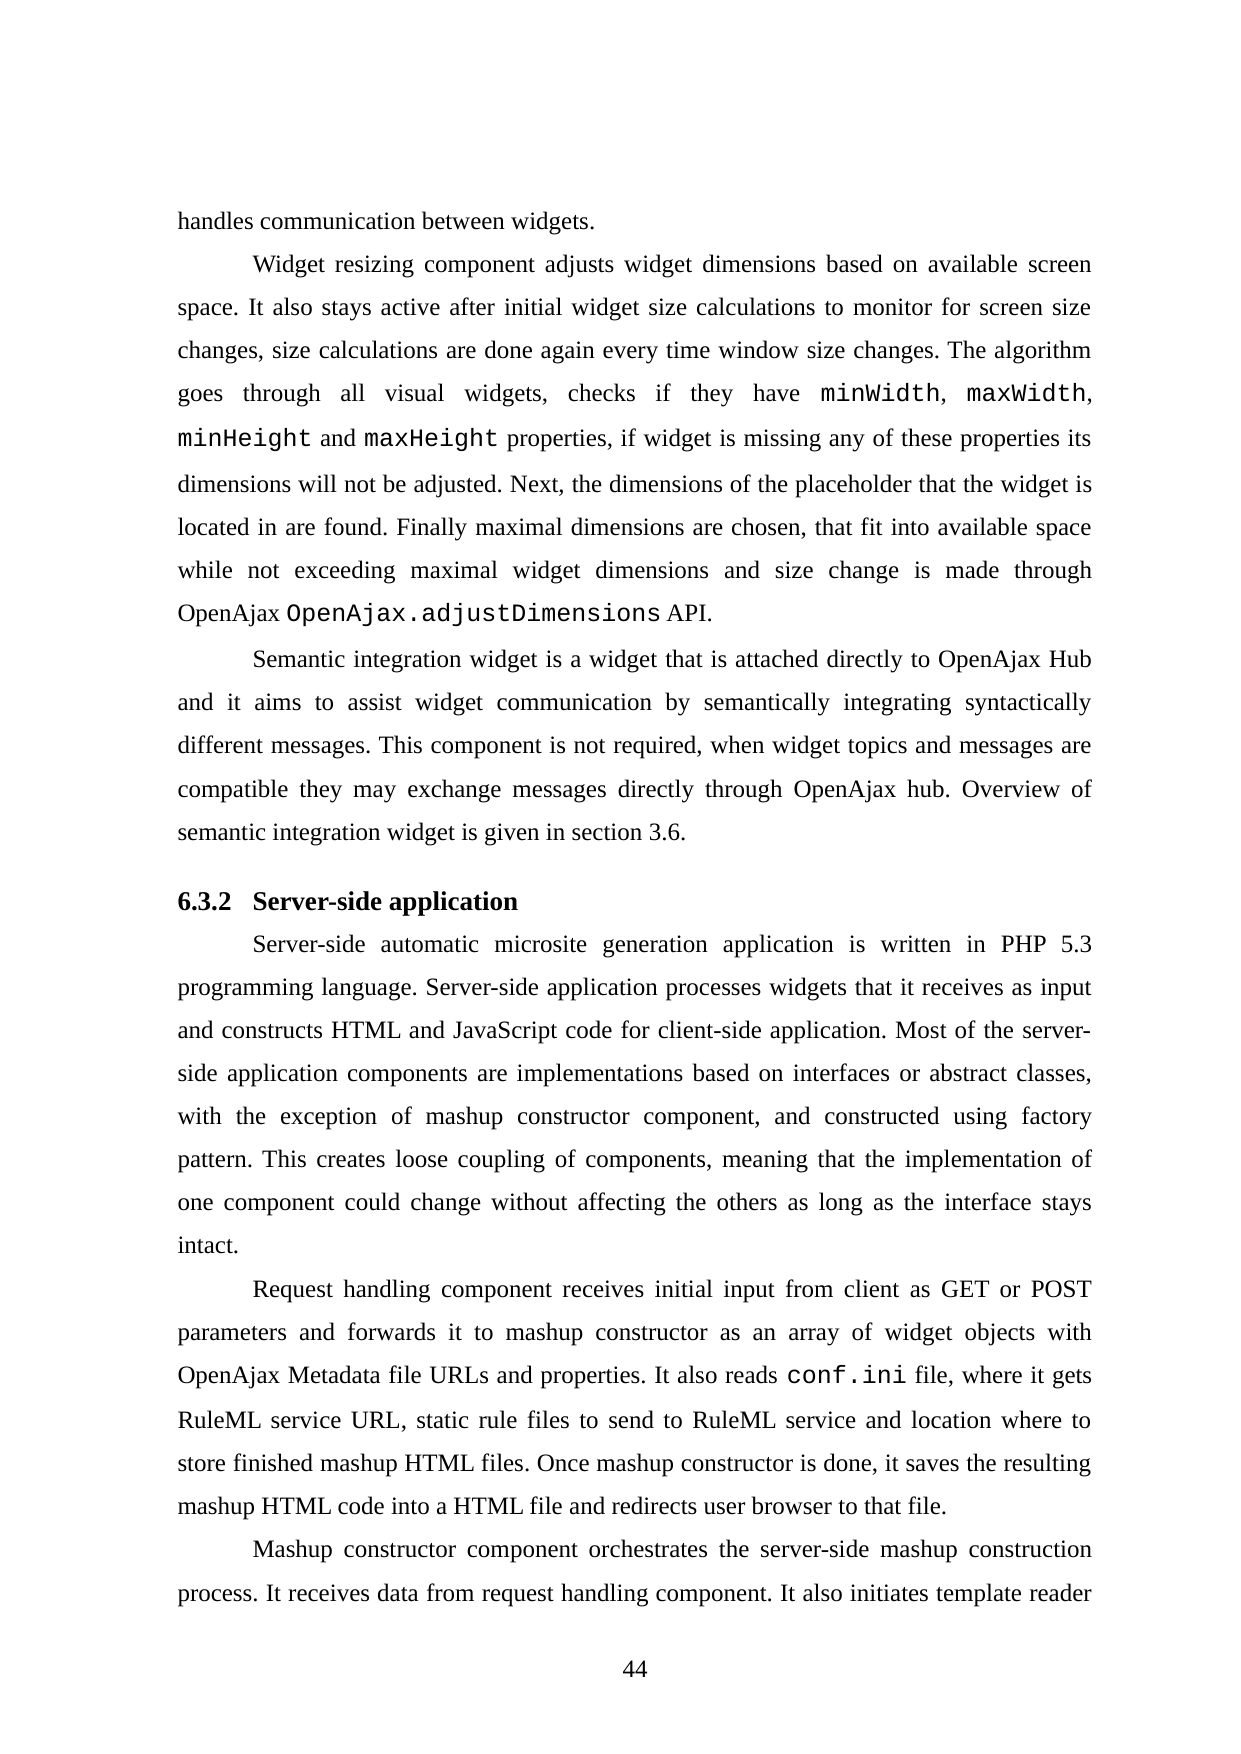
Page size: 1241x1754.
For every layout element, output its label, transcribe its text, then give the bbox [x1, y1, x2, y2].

text Widget resizing component adjusts widget dimensions based on available screen space. It also stays active after initial widget size calculations to monitor for screen size changes, size calculations are done again every time window size changes. The algorithm goes through all visual widgets, checks if they have minWidth, maxWidth, minHeight and maxHeight properties, if widget is missing any of these properties its dimensions will not be adjusted. Next, the dimensions of the placeholder that the widget is located in are found. Finally maximal dimensions are chosen, that fit into available space while not exceeding maximal widget dimensions and size change is made through OpenAjax OpenAjax.adjustDimensions API. [177, 249, 1093, 629]
text handles communication between widgets. [177, 206, 1093, 234]
subtitle Server-side application [177, 885, 1093, 916]
text Server-side automatic microsite generation application is written in PHP 5.3 programming language. Server-side application processes widgets that it receives as input and constructs HTML and JavaScript code for client-side application. Most of the server-side application components are implementations based on interfaces or abstract classes, with the exception of mashup constructor component, and constructed using factory pattern. This creates loose coupling of components, meaning that the implementation of one component could change without affecting the others as long as the interface stays intact. [177, 929, 1093, 1259]
text Mashup constructor component orchestrates the server-side mashup construction process. It receives data from request handling component. It also initiates template reader [177, 1534, 1093, 1606]
text Request handling component receives initial input from client as GET or POST parameters and forwards it to mashup constructor as an array of widget objects with OpenAjax Metadata file URLs and properties. It also reads conf.ini file, where it gets RuleML service URL, static rule files to send to RuleML service and location where to store finished mashup HTML files. Once mashup constructor is done, it saves the resulting mashup HTML code into a HTML file and redirects user browser to that file. [177, 1274, 1093, 1520]
text Semantic integration widget is a widget that is attached directly to OpenAjax Hub and it aims to assist widget communication by semantically integrating syntactically different messages. This component is not required, when widget topics and messages are compatible they may exchange messages directly through OpenAjax hub. Overview of semantic integration widget is given in section 3.6. [177, 644, 1093, 846]
